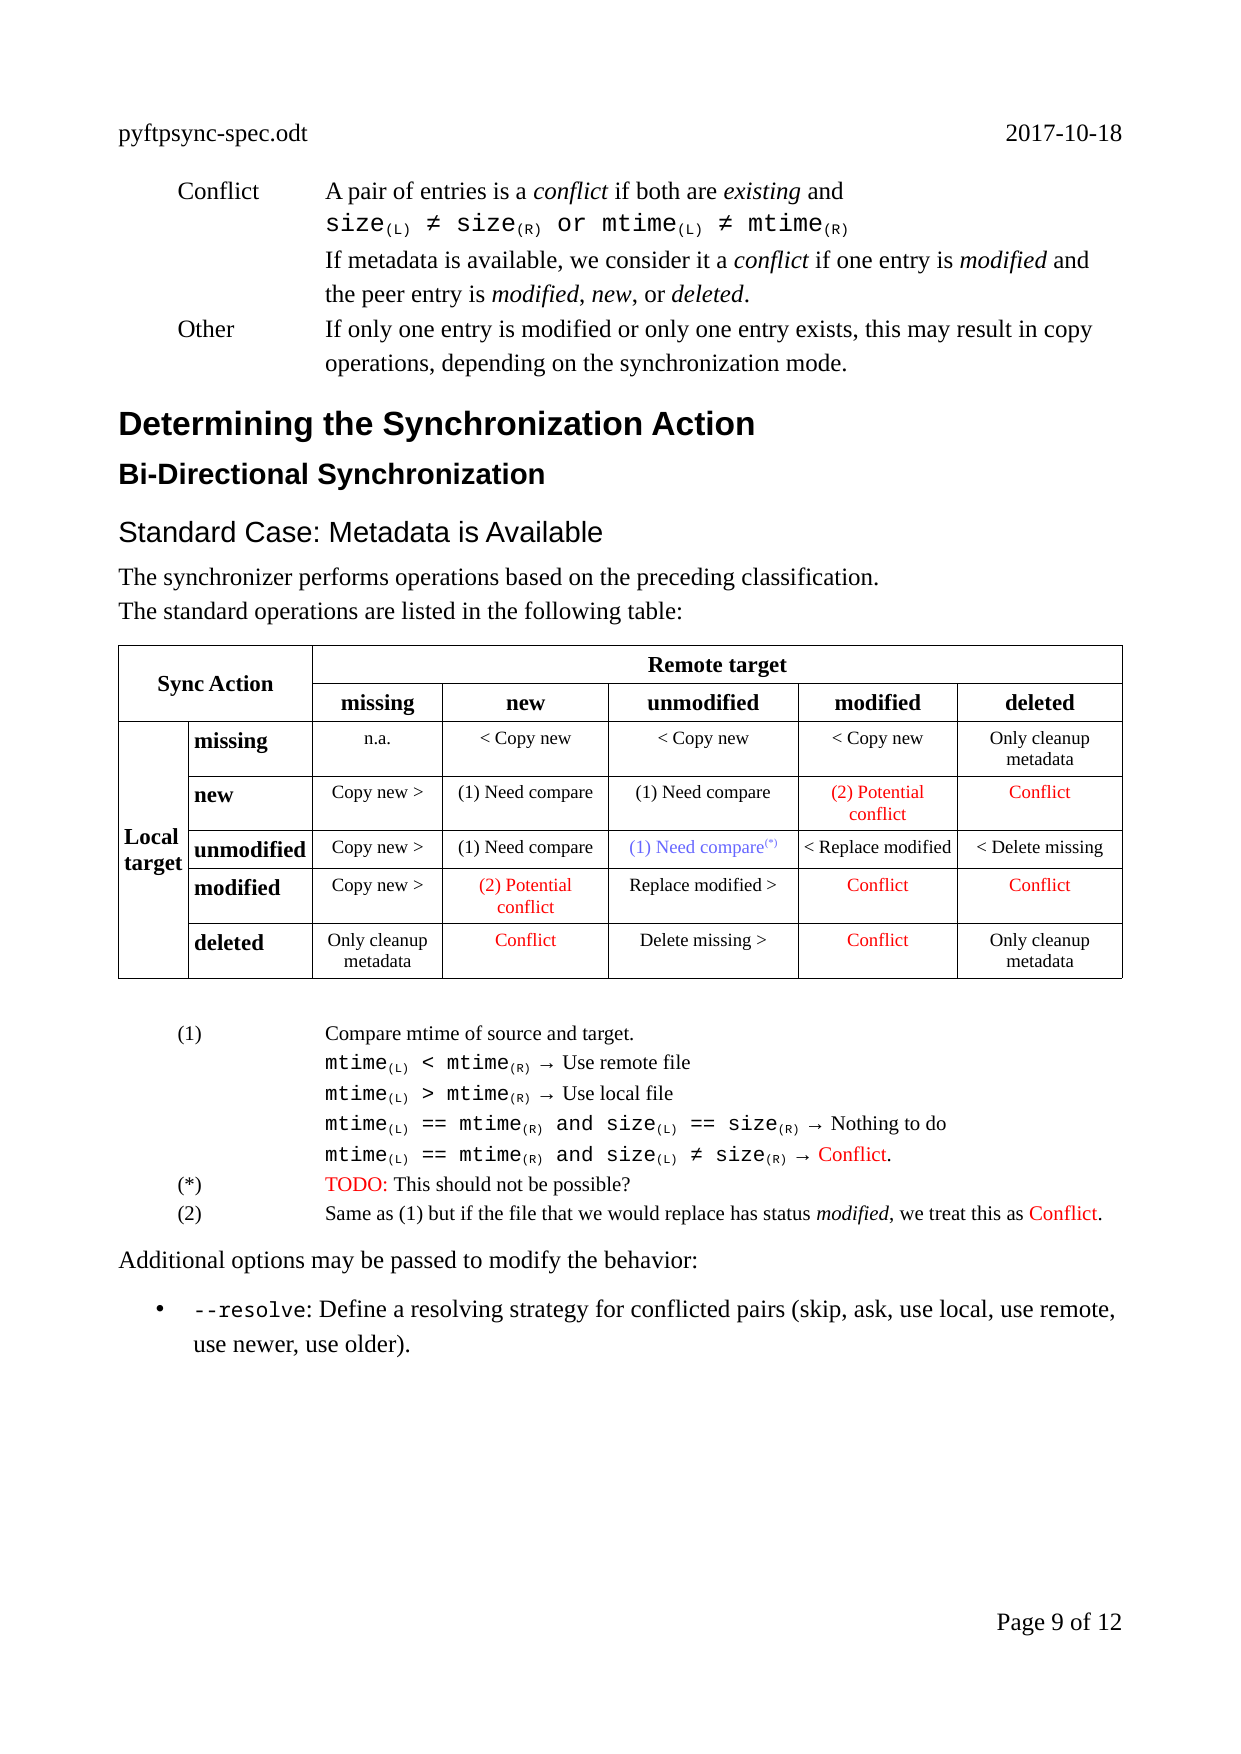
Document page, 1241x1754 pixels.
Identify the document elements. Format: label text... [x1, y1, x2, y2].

table_cell unmodified [189, 831, 312, 868]
table_cell modified [189, 869, 312, 923]
table_cell < Copy new [443, 722, 608, 776]
table_header Remote target [313, 646, 1122, 683]
table_cell (1) Need compare [443, 777, 608, 830]
text (*) TODO: This should not be possible? [177, 1172, 1122, 1196]
table_cell n.a. [313, 722, 442, 776]
table_cell Only cleanup metadata [958, 722, 1122, 776]
table_cell Conflict [799, 869, 957, 923]
table_cell < Copy new [609, 722, 798, 776]
text (1) Compare mtime of source and target. mtime(L) < mtime(R) → Use remote file mtime(L) > mtime(R) → Use local file mtime(L) == mtime(R) and size(L) == size(R) → Nothing to do mtime(L) == mtime(R) and size(L) ≠ size(R) → Conflict. [177, 1021, 1122, 1167]
list --resolve: Define a resolving strategy for conflicted pairs (skip, ask, use local, use remote, use newer, use older). [156, 1294, 1122, 1358]
table_cell deleted [958, 684, 1122, 721]
table_cell new [189, 777, 312, 830]
table_cell (1) Need compare [609, 777, 798, 830]
table_cell missing [189, 722, 312, 776]
table_cell (2) Potential conflict [799, 777, 957, 830]
table_cell new [443, 684, 608, 721]
table_cell Copy new > [313, 777, 442, 830]
table_cell Local target [119, 722, 188, 978]
table_cell modified [799, 684, 957, 721]
table_cell (2) Potential conflict [443, 869, 608, 923]
table_cell unmodified [609, 684, 798, 721]
table_cell Only cleanup metadata [958, 924, 1122, 978]
table_cell Delete missing > [609, 924, 798, 978]
subtitle Standard Case: Metadata is Available [118, 516, 1122, 549]
table_header Sync Action [119, 646, 312, 721]
text Other If only one entry is modified or only one entry exists, this may result in copy operations, depending on the synchronization mode. [177, 314, 1122, 377]
table_cell < Replace modified [799, 831, 957, 868]
table_cell Conflict [958, 777, 1122, 830]
table_cell (1) Need compare(*) [609, 831, 798, 868]
text Additional options may be passed to modify the behavior: [118, 1245, 1122, 1274]
table_cell Conflict [443, 924, 608, 978]
table_cell Replace modified > [609, 869, 798, 923]
table_cell deleted [189, 924, 312, 978]
table_cell (1) Need compare [443, 831, 608, 868]
text (2) Same as (1) but if the file that we would replace has status modified, we treat this as Conflict. [177, 1201, 1122, 1225]
table_cell < Copy new [799, 722, 957, 776]
subtitle Bi-Directional Synchronization [118, 457, 1122, 491]
table_cell Conflict [958, 869, 1122, 923]
text Conflict A pair of entries is a conflict if both are existing and size(L) ≠ size(R) or mtime(L) ≠ mtime(R) If metadata is available, we consider it a conflict if one entry is modified and the peer entry is modified, new, or deleted. [177, 176, 1122, 308]
table_cell Only cleanup metadata [313, 924, 442, 978]
table_cell < Delete missing [958, 831, 1122, 868]
text The synchronizer performs operations based on the preceding classification. The standard operations are listed in the following table: [118, 562, 1122, 625]
subtitle Determining the Synchronization Action [118, 403, 1122, 442]
table_cell Conflict [799, 924, 957, 978]
table_cell Copy new > [313, 831, 442, 868]
table_cell Copy new > [313, 869, 442, 923]
table_cell missing [313, 684, 442, 721]
